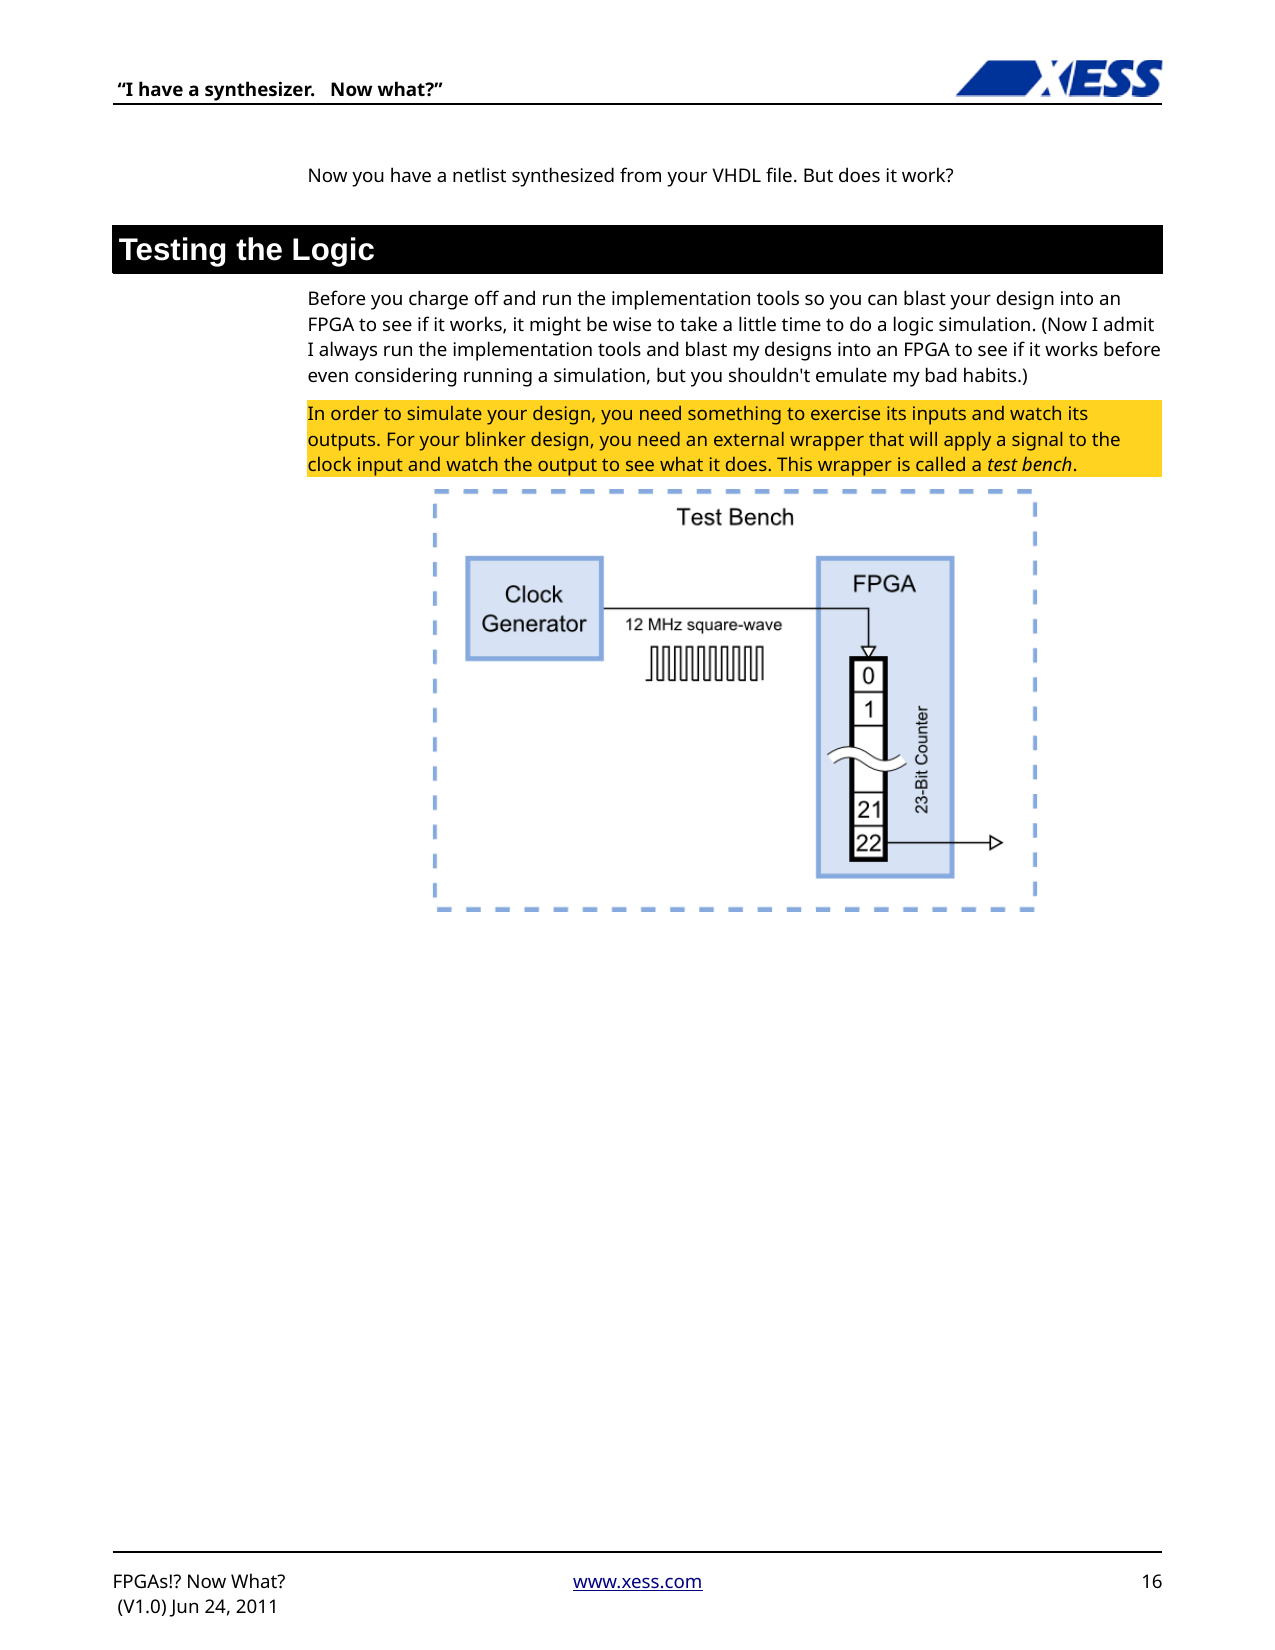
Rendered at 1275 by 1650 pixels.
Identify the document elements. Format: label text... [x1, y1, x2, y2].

subtitle Testing the Logic [114, 226, 1162, 273]
text Before you charge off and run the implementation tools so you can blast your design into an FPGA to see if it works, it might be wise to take a little time to do a logic simulation. (Now I admit I always run the implementation tools and blast my designs into an FPGA to see if it works before even considering running a simulation, but you shouldn't emulate my bad habits.) [307, 286, 1162, 388]
picture [432, 489, 1038, 912]
text In order to simulate your design, you need something to exercise its inputs and watch its outputs. For your blinker design, you need an external wrapper that will apply a signal to the clock input and watch the output to see what it does. This wrapper is called a test bench. [307, 400, 1162, 477]
text Now you have a netlist synthesized from your VHDL file. But does it work? [307, 162, 1162, 187]
picture [955, 60, 1163, 97]
